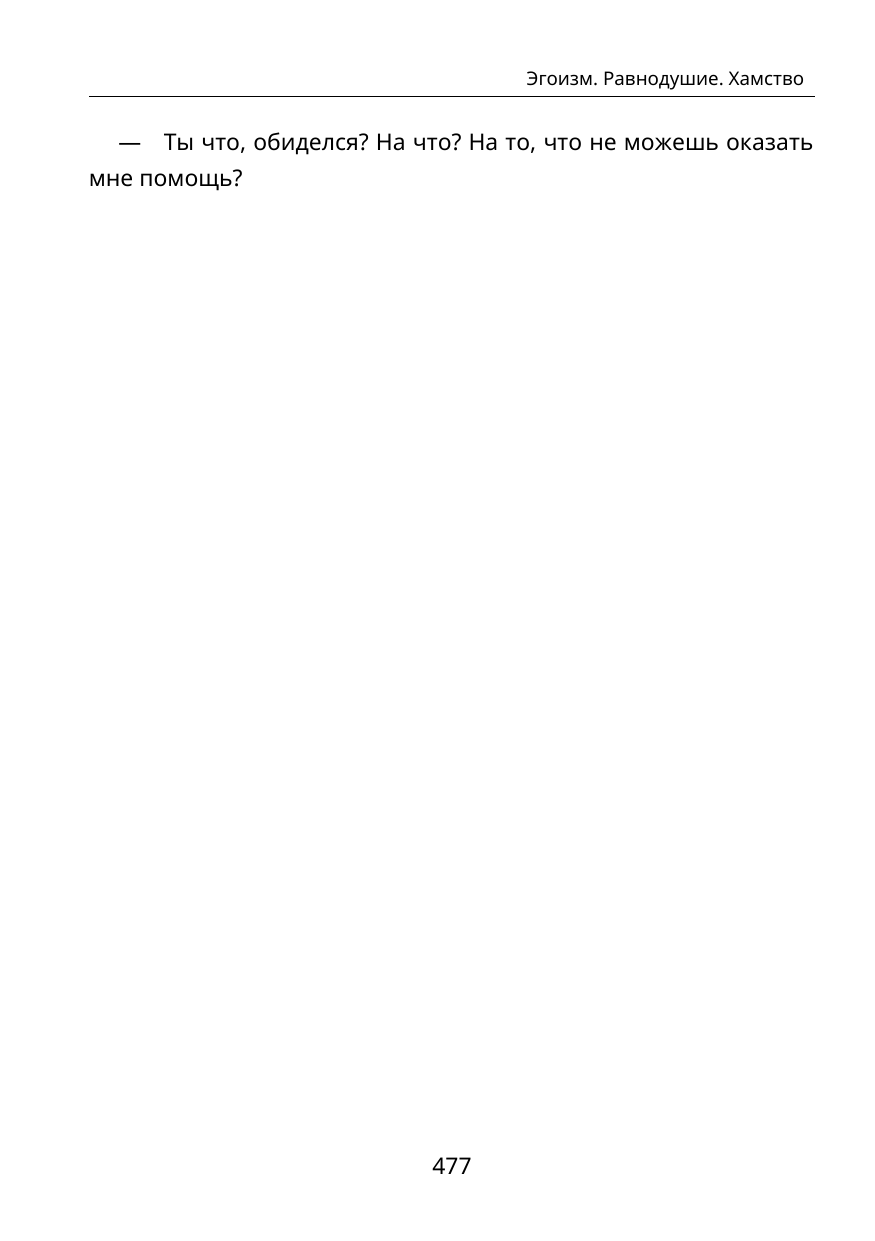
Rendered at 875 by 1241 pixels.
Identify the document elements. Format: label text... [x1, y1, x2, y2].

list Ты что, обиделся? На что? На то, что не можешь оказать мне помощь? [88, 126, 815, 193]
